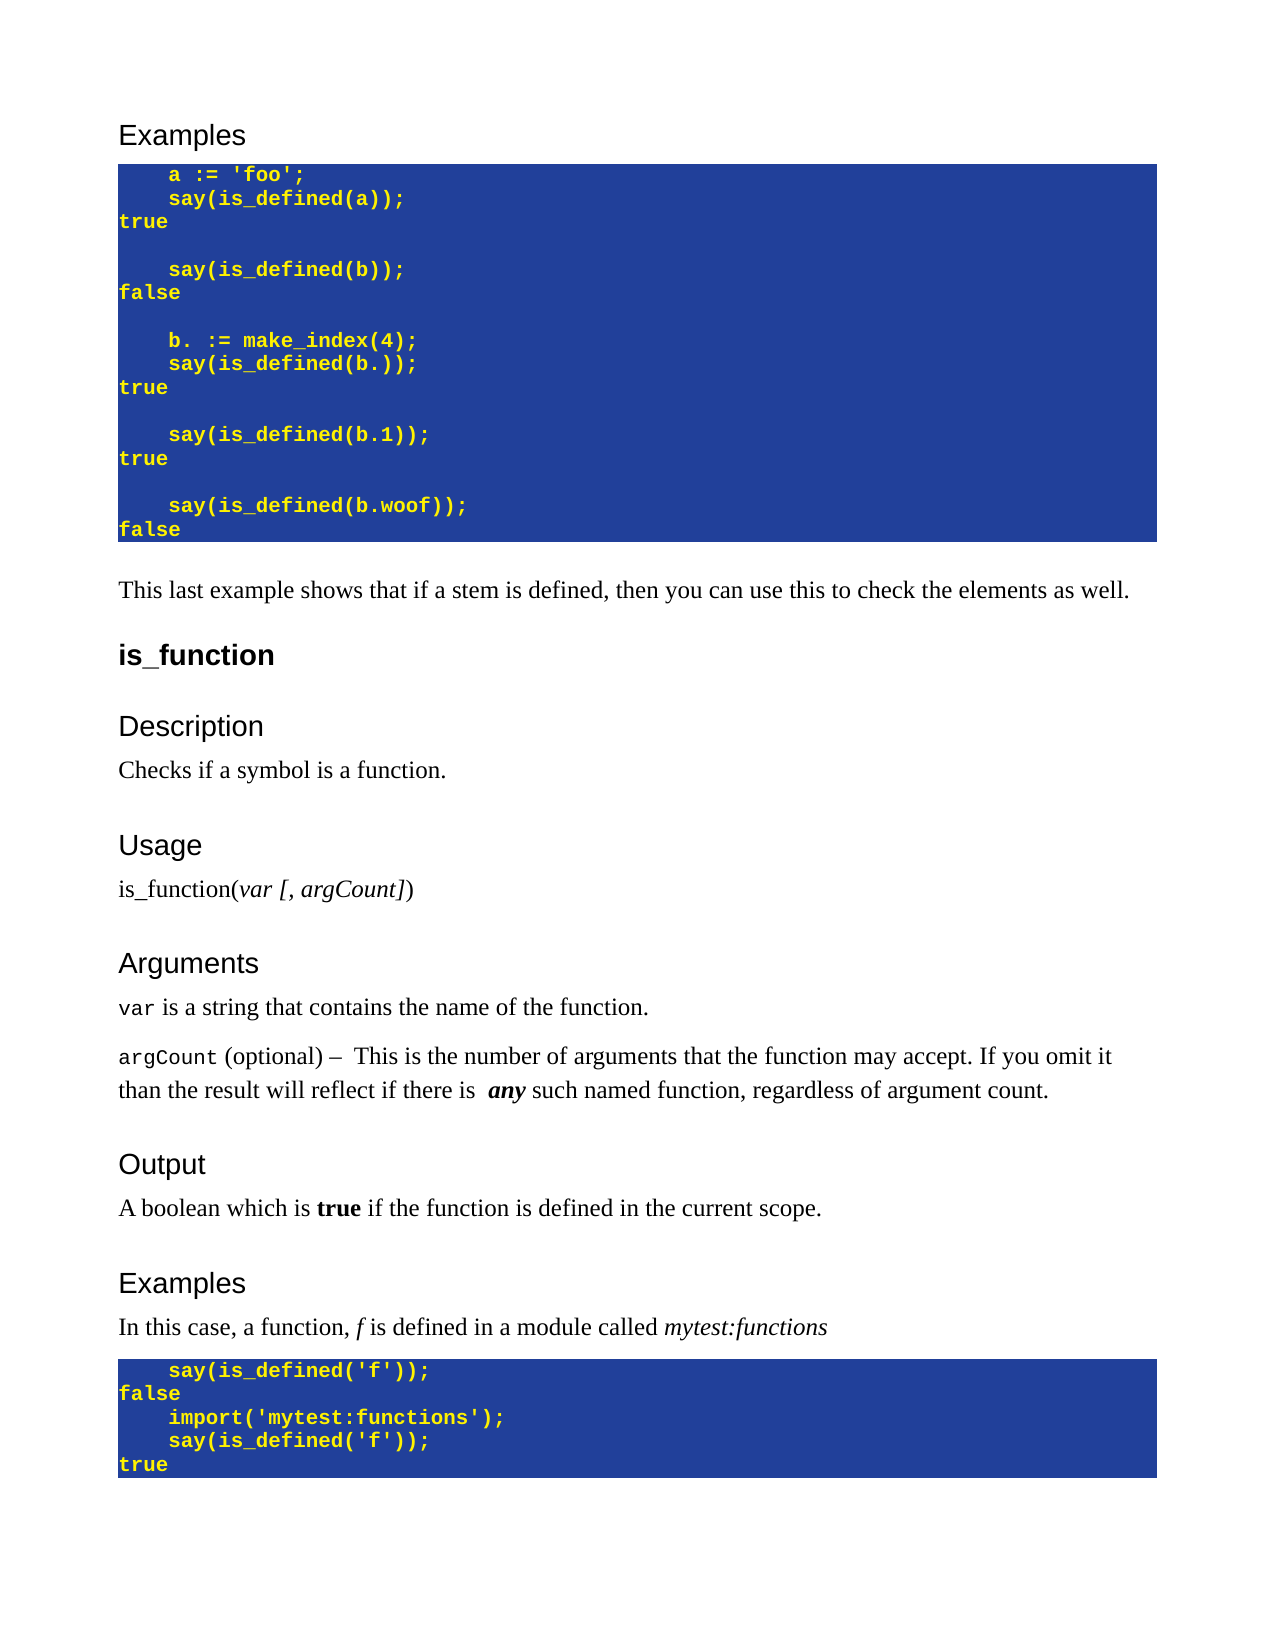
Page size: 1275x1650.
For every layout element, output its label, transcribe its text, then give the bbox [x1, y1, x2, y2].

text Checks if a symbol is a function. [118, 755, 1157, 784]
text true [118, 377, 1157, 401]
text import('mytest:functions'); [118, 1407, 1157, 1431]
text In this case, a function, f is defined in a module called mytest:functions [118, 1312, 1157, 1341]
text var is a string that contains the name of the function. [118, 992, 1157, 1022]
text is_function(var [, argCount]) [118, 874, 1157, 902]
text b. := make_index(4); [118, 330, 1157, 353]
text true [118, 211, 1157, 235]
text false [118, 519, 1157, 542]
text say(is_defined(b.1)); [118, 424, 1157, 448]
text say(is_defined(b)); [118, 259, 1157, 282]
text This last example shows that if a stem is defined, then you can use this to check the elements as well. [118, 542, 1157, 604]
text say(is_defined('f')); [118, 1431, 1157, 1454]
subtitle Description [118, 709, 1157, 742]
text say(is_defined('f')); [118, 1359, 1157, 1383]
text false [118, 1383, 1157, 1407]
subtitle is_function [118, 638, 1157, 671]
text a := 'foo'; [118, 164, 1157, 188]
text say(is_defined(b.)); [118, 353, 1157, 377]
text say(is_defined(a)); [118, 188, 1157, 211]
text false [118, 282, 1157, 306]
subtitle Usage [118, 828, 1157, 861]
subtitle Examples [118, 118, 1157, 152]
text true [118, 1454, 1157, 1478]
text true [118, 448, 1157, 472]
text A boolean which is true if the function is defined in the current scope. [118, 1193, 1157, 1222]
subtitle Examples [118, 1266, 1157, 1299]
subtitle Arguments [118, 946, 1157, 980]
subtitle Output [118, 1147, 1157, 1181]
text say(is_defined(b.woof)); [118, 495, 1157, 519]
text argCount (optional) – This is the number of arguments that the function may accept. If you omit it than the result will reflect if there is any such named function, regardless of argument count. [118, 1041, 1157, 1103]
